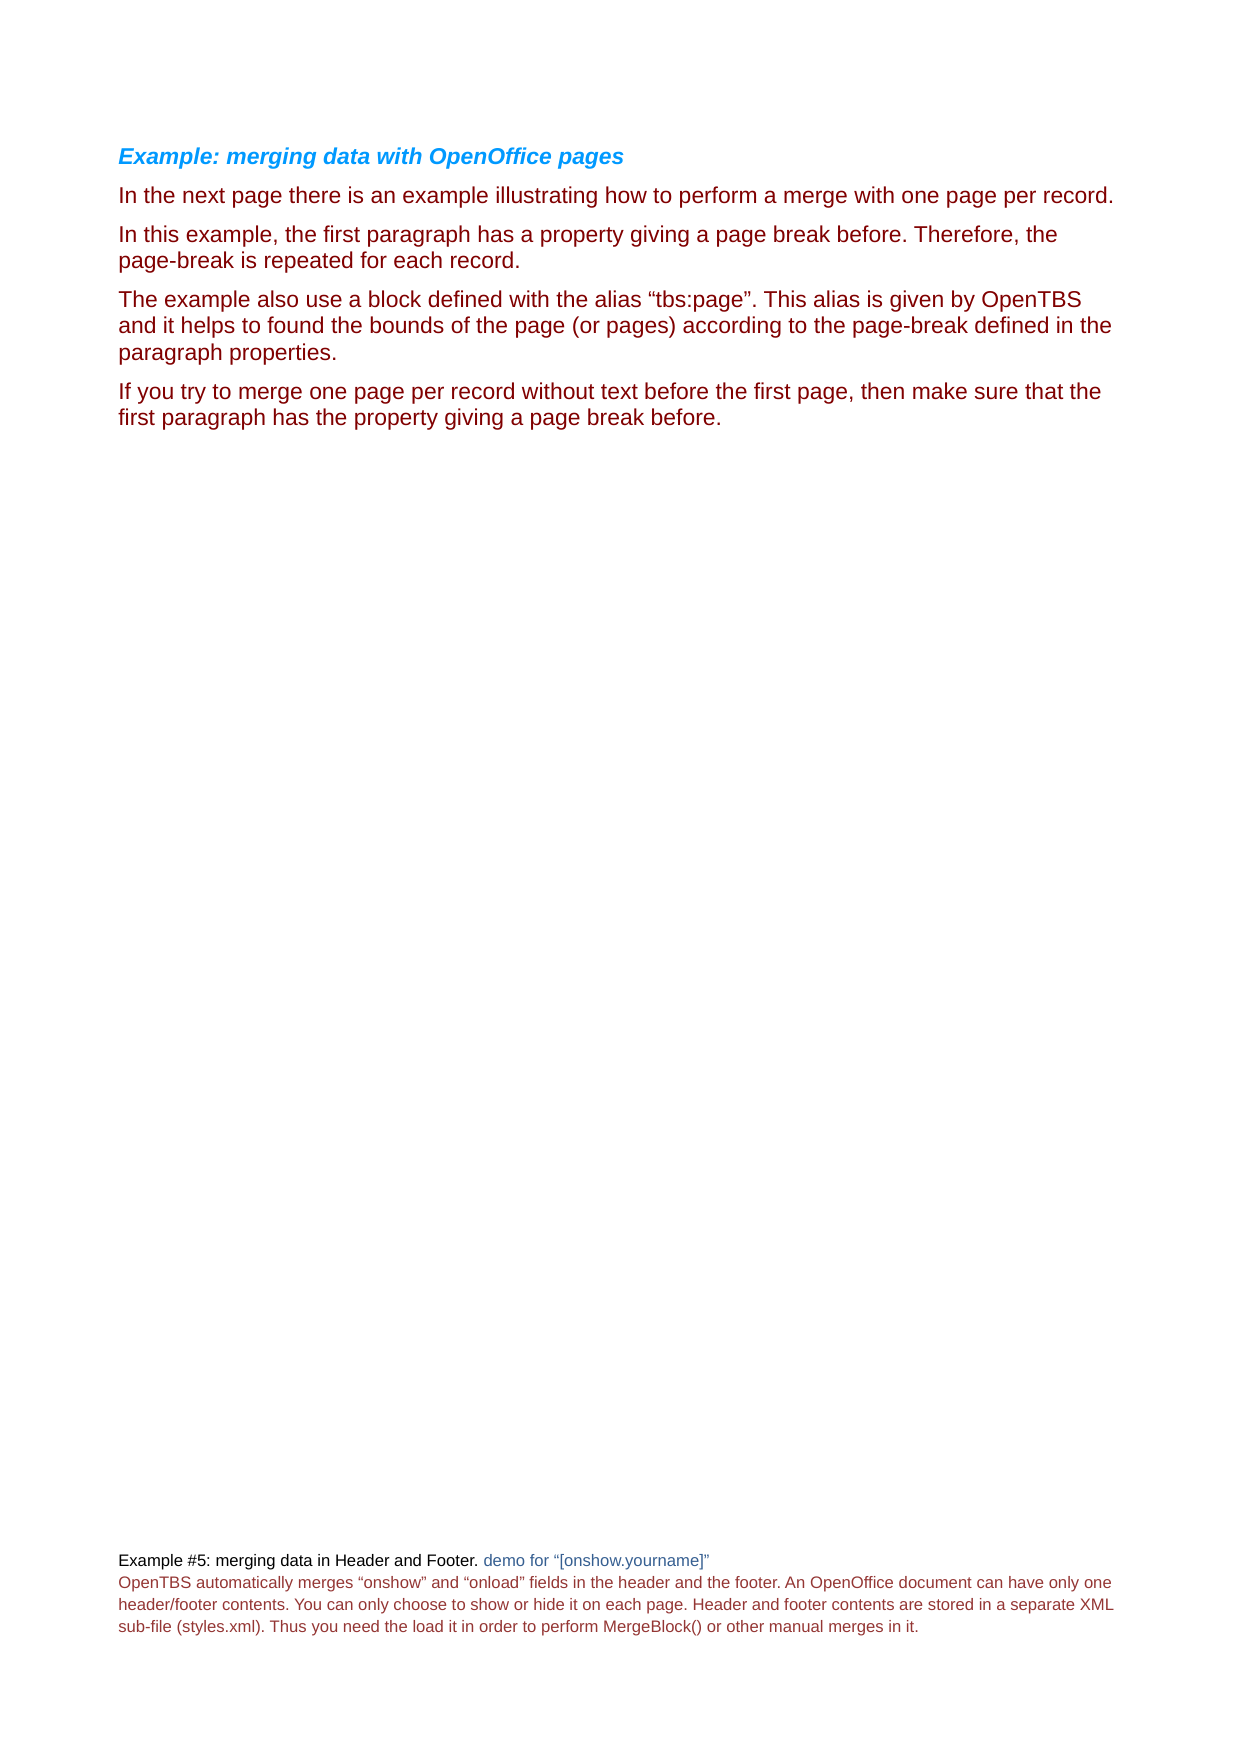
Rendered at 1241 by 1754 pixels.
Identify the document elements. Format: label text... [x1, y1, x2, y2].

text In this example, the first paragraph has a property giving a page break before. Therefore, the page-break is repeated for each record. [118, 221, 1122, 273]
text The example also use a block defined with the alias “tbs:page”. This alias is given by OpenTBS and it helps to found the bounds of the page (or pages) according to the page-break defined in the paragraph properties. [118, 286, 1122, 365]
subtitle Example: merging data with OpenOffice pages [118, 143, 1122, 169]
text If you try to merge one page per record without text before the first page, then make sure that the first paragraph has the property giving a page break before. [118, 378, 1122, 430]
text In the next page there is an example illustrating how to perform a merge with one page per record. [118, 182, 1122, 208]
